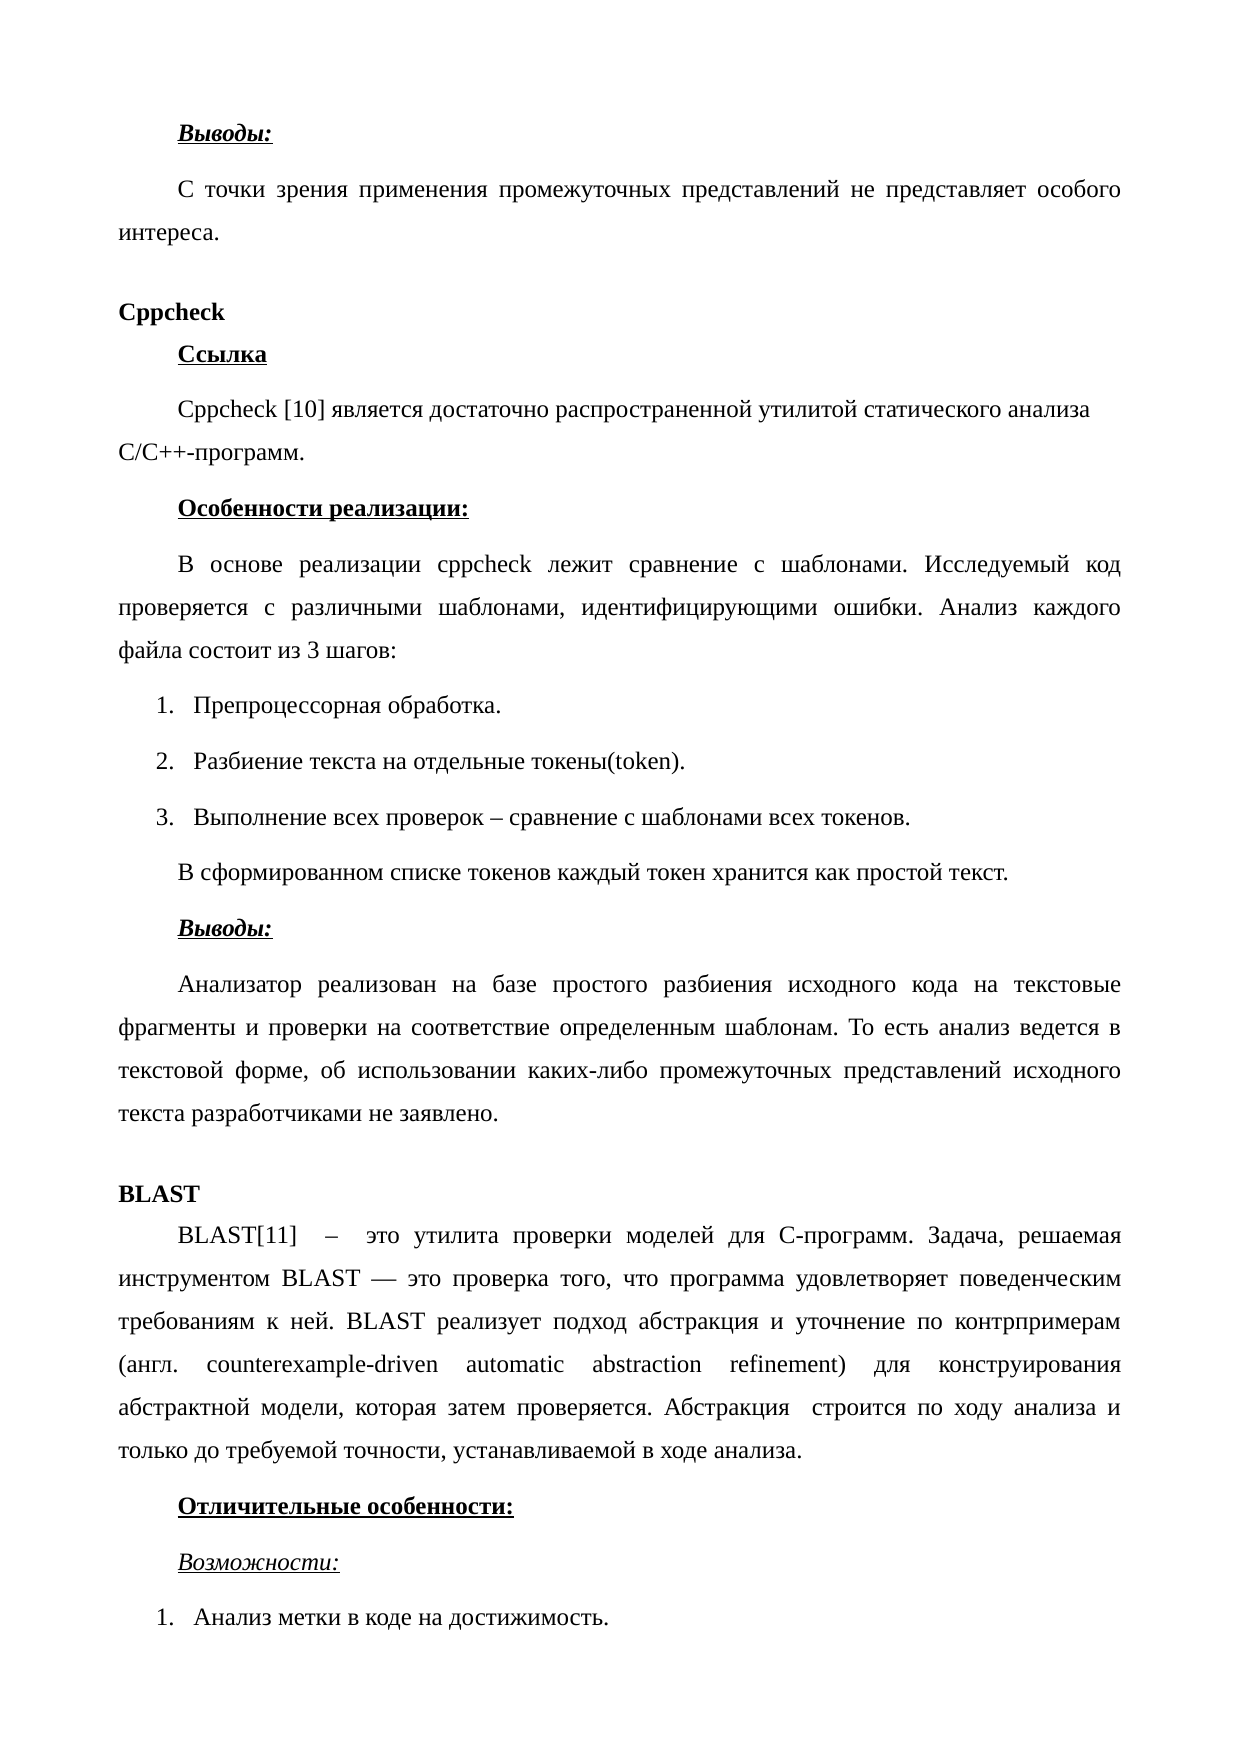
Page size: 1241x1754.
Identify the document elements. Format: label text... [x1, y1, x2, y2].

subtitle BLAST [118, 1179, 1122, 1207]
text Выводы: [118, 118, 1122, 147]
text Выводы: [118, 913, 1122, 942]
text Cppcheck [10] является достаточно распространенной утилитой статического анализа C/C++-программ. [118, 394, 1122, 466]
list Разбиение текста на отдельные токены(token). [156, 746, 1122, 775]
text В основе реализации cppcheck лежит сравнение с шаблонами. Исследуемый код проверяется с различными шаблонами, идентифицирующими ошибки. Анализ каждого файла состоит из 3 шагов: [118, 549, 1122, 664]
list Препроцессорная обработка. [156, 691, 1122, 719]
list Анализ метки в коде на достижимость. [156, 1602, 1122, 1631]
subtitle Cppcheck [118, 297, 1122, 326]
text С точки зрения применения промежуточных представлений не представляет особого интереса. [118, 174, 1122, 246]
text Отличительные особенности: [118, 1491, 1122, 1520]
list Выполнение всех проверок – сравнение с шаблонами всех токенов. [156, 802, 1122, 831]
text В сформированном списке токенов каждый токен хранится как простой текст. [118, 857, 1122, 886]
text Особенности реализации: [118, 493, 1122, 522]
text Возможности: [118, 1547, 1122, 1576]
text Анализатор реализован на базе простого разбиения исходного кода на текстовые фрагменты и проверки на соответствие определенным шаблонам. То есть анализ ведется в текстовой форме, об использовании каких-либо промежуточных представлений исходного текста разработчиками не заявлено. [118, 969, 1122, 1127]
text BLAST[11] – это утилита проверки моделей для C-программ. Задача, решаемая инструментом BLAST — это проверка того, что программа удовлетворяет поведенческим требованиям к ней. BLAST реализует подход абстракция и уточнение по контрпримерам (англ. counterexample-driven automatic abstraction refinement) для конструирования абстрактной модели, которая затем проверяется. Абстракция строится по ходу анализа и только до требуемой точности, устанавливаемой в ходе анализа. [118, 1220, 1122, 1464]
text Ссылка [118, 339, 1122, 367]
